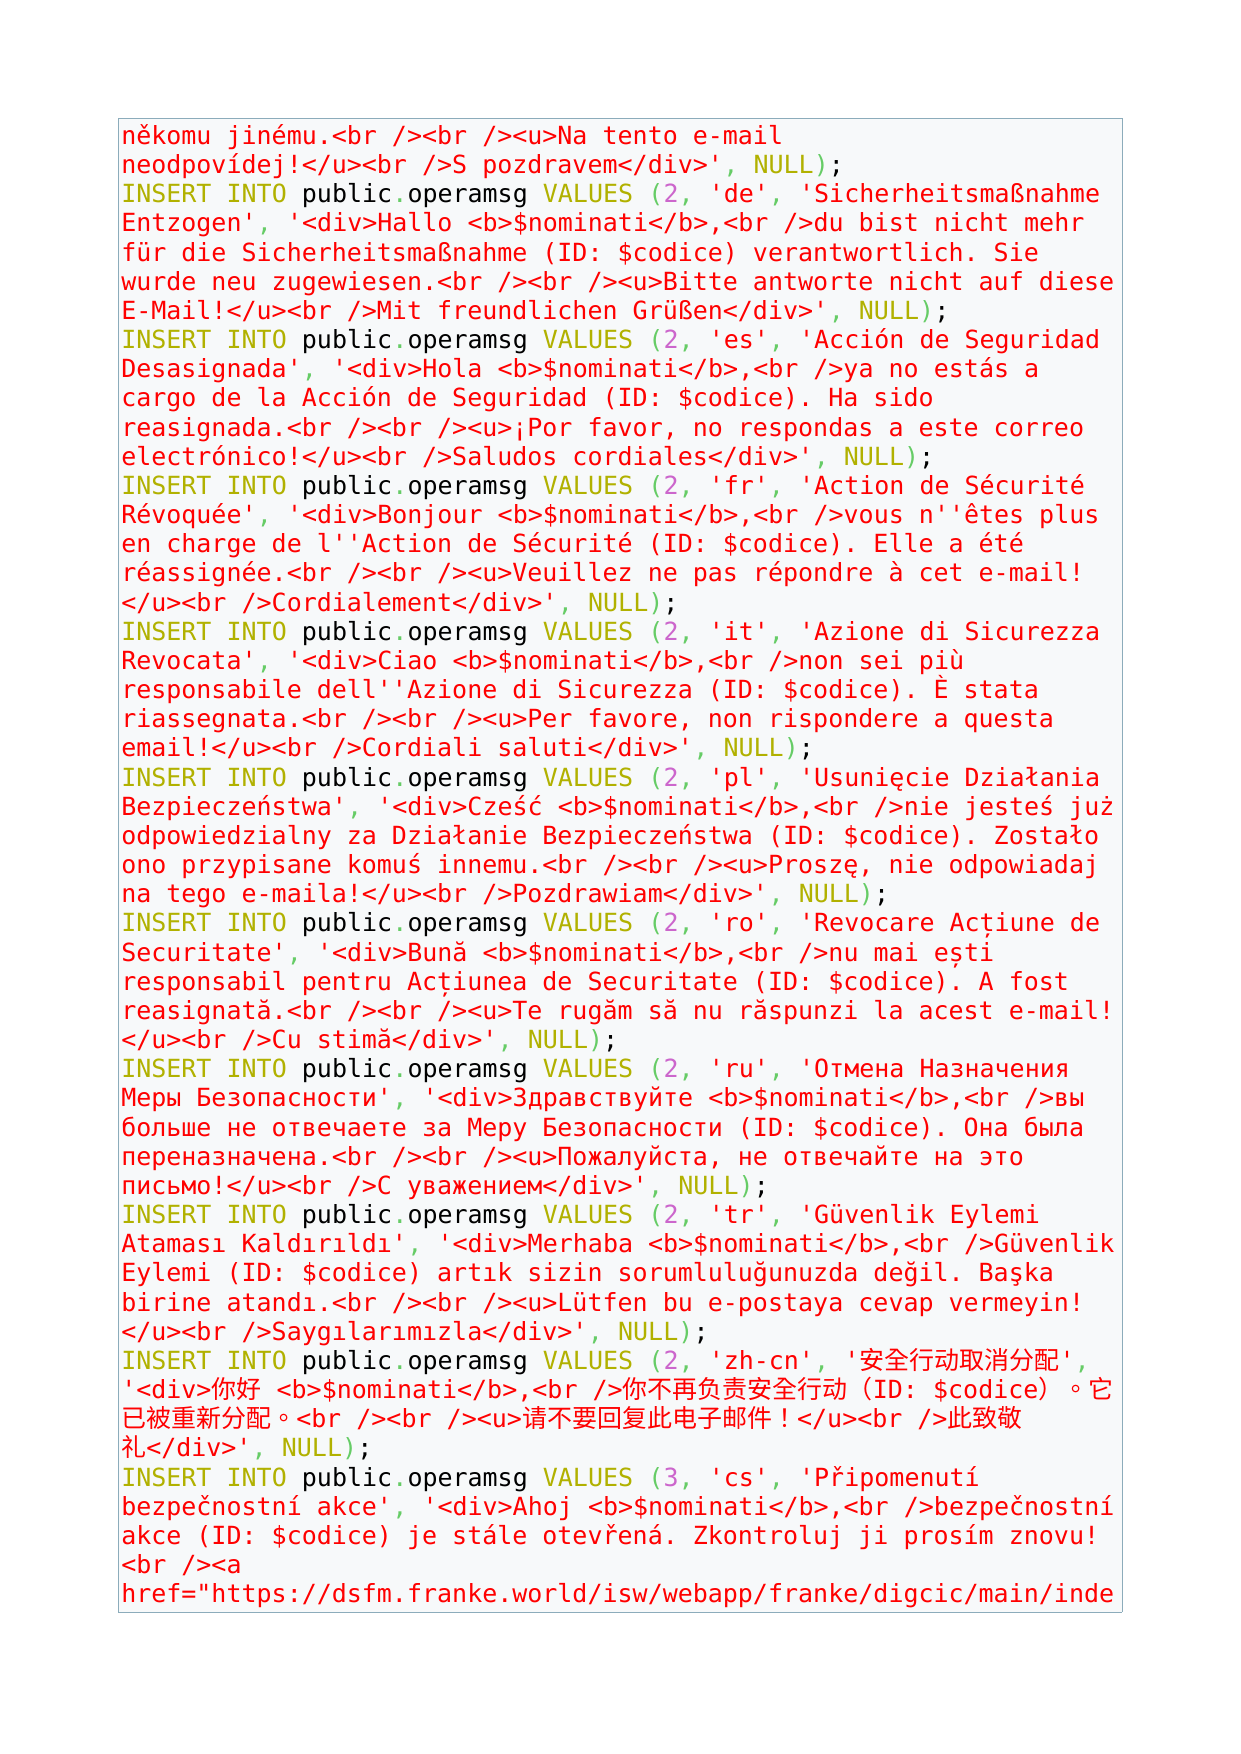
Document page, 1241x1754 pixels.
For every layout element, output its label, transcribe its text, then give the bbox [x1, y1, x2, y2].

table_header někomu jinému.<br /><br /><u>Na tento e-mail neodpovídej!</u><br />S pozdravem</div>', NULL); INSERT INTO public.operamsg VALUES (2, 'de', 'Sicherheitsmaßnahme Entzogen', '<div>Hallo <b>$nominati</b>,<br />du bist nicht mehr für die Sicherheitsmaßnahme (ID: $codice) verantwortlich. Sie wurde neu zugewiesen.<br /><br /><u>Bitte antworte nicht auf diese E-Mail!</u><br />Mit freundlichen Grüßen</div>', NULL); INSERT INTO public.operamsg VALUES (2, 'es', 'Acción de Seguridad Desasignada', '<div>Hola <b>$nominati</b>,<br />ya no estás a cargo de la Acción de Seguridad (ID: $codice). Ha sido reasignada.<br /><br /><u>¡Por favor, no respondas a este correo electrónico!</u><br />Saludos cordiales</div>', NULL); INSERT INTO public.operamsg VALUES (2, 'fr', 'Action de Sécurité Révoquée', '<div>Bonjour <b>$nominati</b>,<br />vous n''êtes plus en charge de l''Action de Sécurité (ID: $codice). Elle a été réassignée.<br /><br /><u>Veuillez ne pas répondre à cet e-mail!</u><br />Cordialement</div>', NULL); INSERT INTO public.operamsg VALUES (2, 'it', 'Azione di Sicurezza Revocata', '<div>Ciao <b>$nominati</b>,<br />non sei più responsabile dell''Azione di Sicurezza (ID: $codice). È stata riassegnata.<br /><br /><u>Per favore, non rispondere a questa email!</u><br />Cordiali saluti</div>', NULL); INSERT INTO public.operamsg VALUES (2, 'pl', 'Usunięcie Działania Bezpieczeństwa', '<div>Cześć <b>$nominati</b>,<br />nie jesteś już odpowiedzialny za Działanie Bezpieczeństwa (ID: $codice). Zostało ono przypisane komuś innemu.<br /><br /><u>Proszę, nie odpowiadaj na tego e-maila!</u><br />Pozdrawiam</div>', NULL); INSERT INTO public.operamsg VALUES (2, 'ro', 'Revocare Acțiune de Securitate', '<div>Bună <b>$nominati</b>,<br />nu mai ești responsabil pentru Acțiunea de Securitate (ID: $codice). A fost reasignată.<br /><br /><u>Te rugăm să nu răspunzi la acest e-mail!</u><br />Cu stimă</div>', NULL); INSERT INTO public.operamsg VALUES (2, 'ru', 'Отмена Назначения Меры Безопасности', '<div>Здравствуйте <b>$nominati</b>,<br />вы больше не отвечаете за Меру Безопасности (ID: $codice). Она была переназначена.<br /><br /><u>Пожалуйста, не отвечайте на это письмо!</u><br />С уважением</div>', NULL); INSERT INTO public.operamsg VALUES (2, 'tr', 'Güvenlik Eylemi Ataması Kaldırıldı', '<div>Merhaba <b>$nominati</b>,<br />Güvenlik Eylemi (ID: $codice) artık sizin sorumluluğunuzda değil. Başka birine atandı.<br /><br /><u>Lütfen bu e-postaya cevap vermeyin!</u><br />Saygılarımızla</div>', NULL); INSERT INTO public.operamsg VALUES (2, 'zh-cn', '安全行动取消分配', '<div>你好 <b>$nominati</b>,<br />你不再负责安全行动（ID: $codice）。它已被重新分配。<br /><br /><u>请不要回复此电子邮件！</u><br />此致敬礼</div>', NULL); INSERT INTO public.operamsg VALUES (3, 'cs', 'Připomenutí bezpečnostní akce', '<div>Ahoj <b>$nominati</b>,<br />bezpečnostní akce (ID: $codice) je stále otevřená. Zkontroluj ji prosím znovu!<br /><a href="https://dsfm.franke.world/isw/webapp/franke/digcic/main/inde [119, 119, 1122, 1612]
